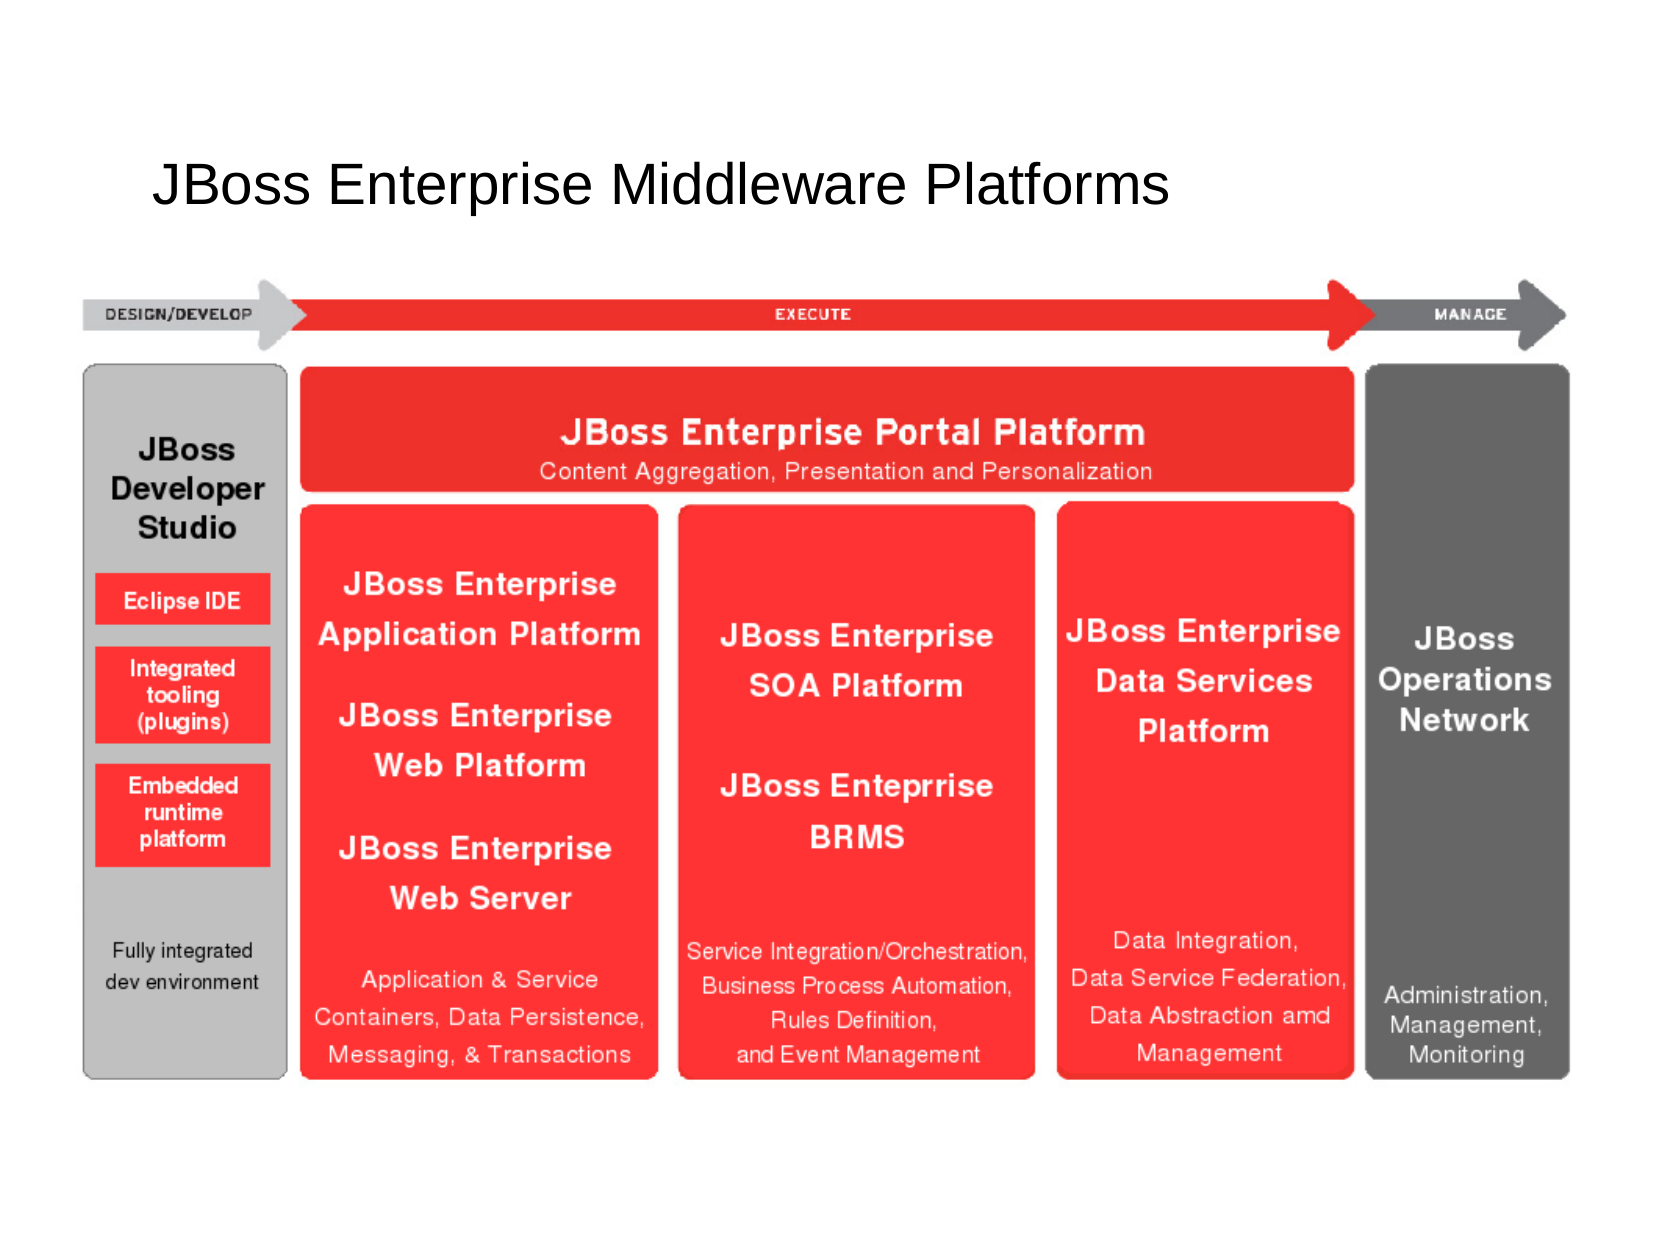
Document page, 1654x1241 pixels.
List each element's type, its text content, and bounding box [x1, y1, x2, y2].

title JBoss Enterprise Middleware Platforms [153, 133, 1565, 237]
picture [58, 259, 1603, 1105]
